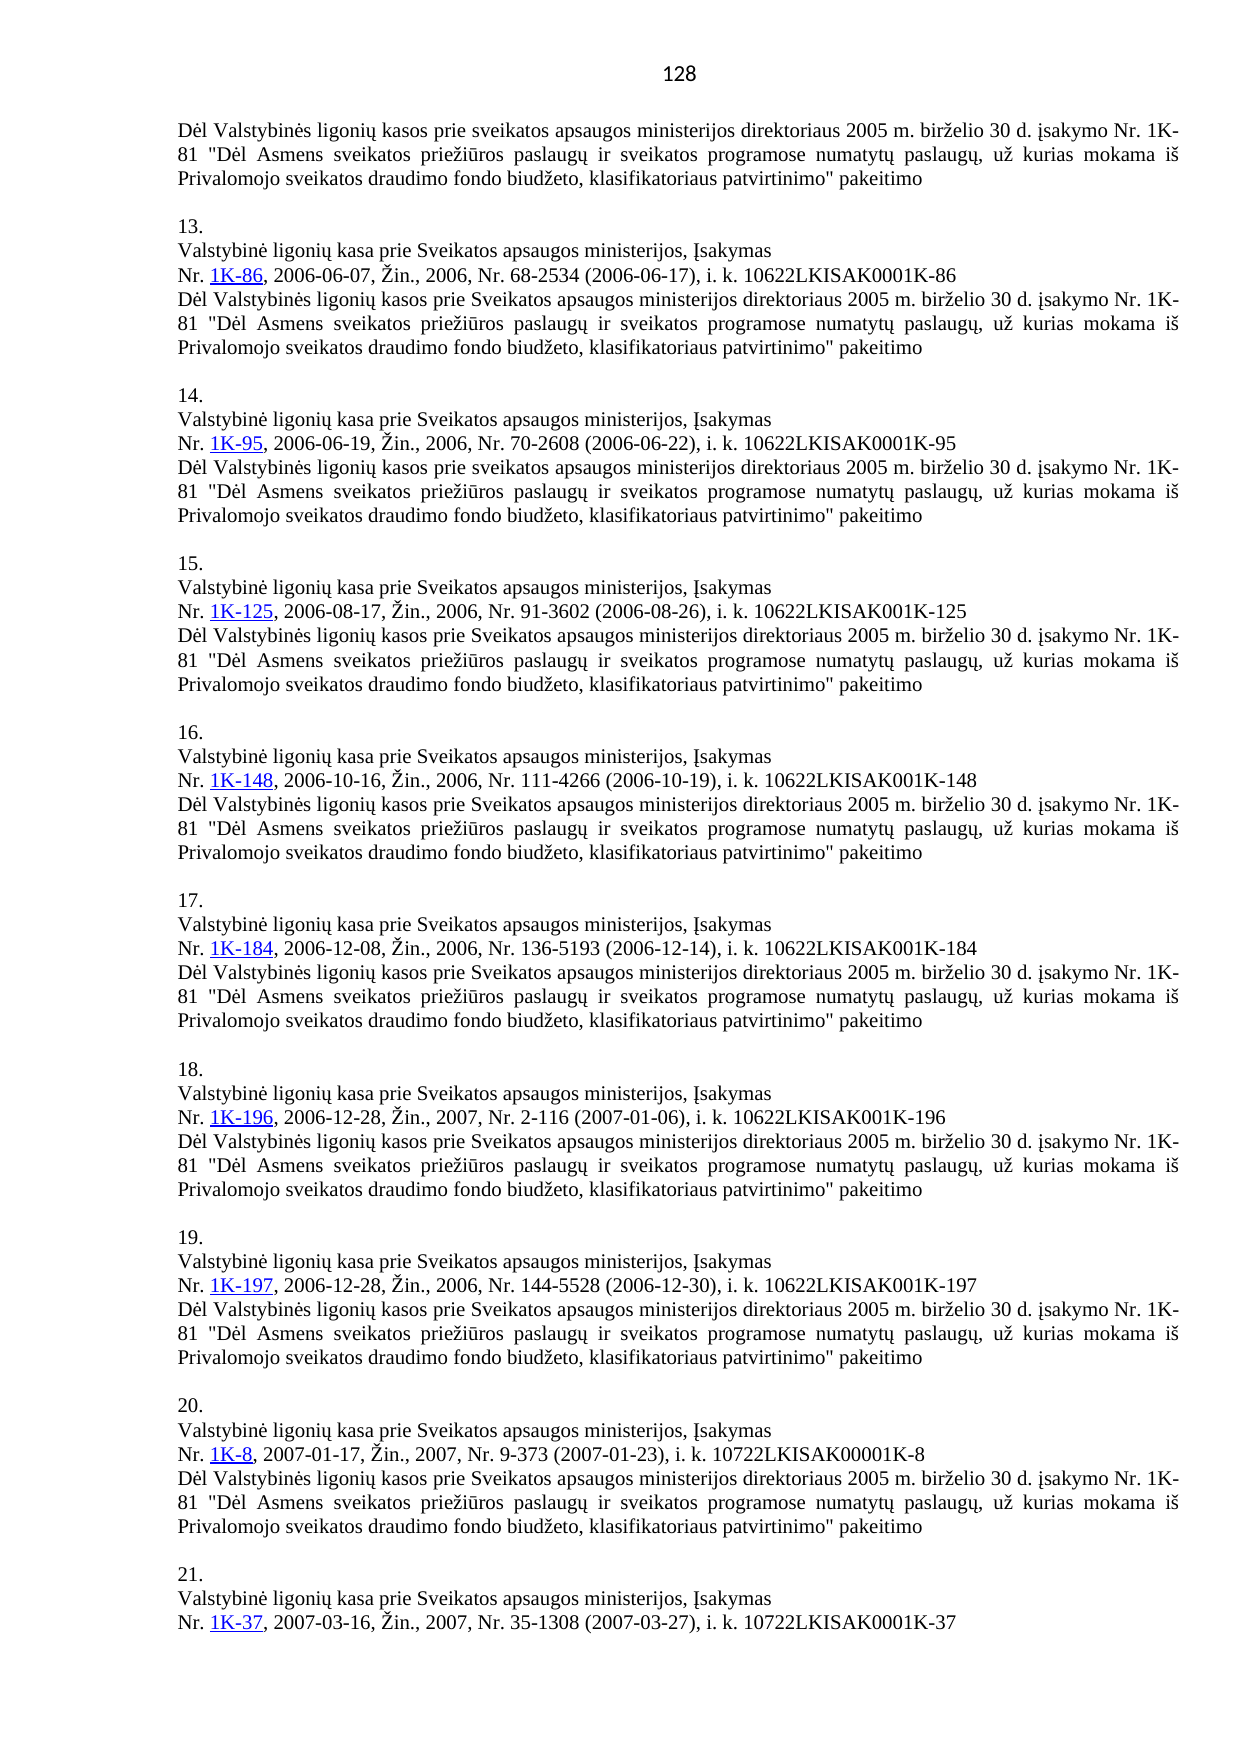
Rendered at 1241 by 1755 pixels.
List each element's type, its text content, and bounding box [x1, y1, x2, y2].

text Dėl Valstybinės ligonių kasos prie Sveikatos apsaugos ministerijos direktoriaus 2005 m. birželio 30 d. įsakymo Nr. 1K-81 "Dėl Asmens sveikatos priežiūros paslaugų ir sveikatos programose numatytų paslaugų, už kurias mokama iš Privalomojo sveikatos draudimo fondo biudžeto, klasifikatoriaus patvirtinimo" pakeitimo [177, 623, 1181, 696]
text Dėl Valstybinės ligonių kasos prie Sveikatos apsaugos ministerijos direktoriaus 2005 m. birželio 30 d. įsakymo Nr. 1K-81 "Dėl Asmens sveikatos priežiūros paslaugų ir sveikatos programose numatytų paslaugų, už kurias mokama iš Privalomojo sveikatos draudimo fondo biudžeto, klasifikatoriaus patvirtinimo" pakeitimo [177, 1466, 1181, 1538]
text Nr. 1K-197, 2006-12-28, Žin., 2006, Nr. 144-5528 (2006-12-30), i. k. 10622LKISAK001K-197 [177, 1273, 1181, 1297]
text Nr. 1K-148, 2006-10-16, Žin., 2006, Nr. 111-4266 (2006-10-19), i. k. 10622LKISAK001K-148 [177, 768, 1181, 792]
text Dėl Valstybinės ligonių kasos prie sveikatos apsaugos ministerijos direktoriaus 2005 m. birželio 30 d. įsakymo Nr. 1K-81 "Dėl Asmens sveikatos priežiūros paslaugų ir sveikatos programose numatytų paslaugų, už kurias mokama iš Privalomojo sveikatos draudimo fondo biudžeto, klasifikatoriaus patvirtinimo" pakeitimo [177, 455, 1181, 527]
text Valstybinė ligonių kasa prie Sveikatos apsaugos ministerijos, Įsakymas [177, 1417, 1181, 1442]
text 18. [177, 1057, 1181, 1081]
text Dėl Valstybinės ligonių kasos prie sveikatos apsaugos ministerijos direktoriaus 2005 m. birželio 30 d. įsakymo Nr. 1K-81 "Dėl Asmens sveikatos priežiūros paslaugų ir sveikatos programose numatytų paslaugų, už kurias mokama iš Privalomojo sveikatos draudimo fondo biudžeto, klasifikatoriaus patvirtinimo" pakeitimo [177, 118, 1181, 190]
text Valstybinė ligonių kasa prie Sveikatos apsaugos ministerijos, Įsakymas [177, 1081, 1181, 1105]
text 20. [177, 1393, 1181, 1417]
text 17. [177, 888, 1181, 912]
text Nr. 1K-86, 2006-06-07, Žin., 2006, Nr. 68-2534 (2006-06-17), i. k. 10622LKISAK0001K-86 [177, 262, 1181, 287]
text 15. [177, 551, 1181, 575]
text Nr. 1K-196, 2006-12-28, Žin., 2007, Nr. 2-116 (2007-01-06), i. k. 10622LKISAK001K-196 [177, 1105, 1181, 1129]
text 16. [177, 720, 1181, 744]
text Dėl Valstybinės ligonių kasos prie Sveikatos apsaugos ministerijos direktoriaus 2005 m. birželio 30 d. įsakymo Nr. 1K-81 "Dėl Asmens sveikatos priežiūros paslaugų ir sveikatos programose numatytų paslaugų, už kurias mokama iš Privalomojo sveikatos draudimo fondo biudžeto, klasifikatoriaus patvirtinimo" pakeitimo [177, 960, 1181, 1032]
text Nr. 1K-184, 2006-12-08, Žin., 2006, Nr. 136-5193 (2006-12-14), i. k. 10622LKISAK001K-184 [177, 936, 1181, 960]
text 21. [177, 1562, 1181, 1586]
text Nr. 1K-125, 2006-08-17, Žin., 2006, Nr. 91-3602 (2006-08-26), i. k. 10622LKISAK001K-125 [177, 599, 1181, 623]
text Dėl Valstybinės ligonių kasos prie Sveikatos apsaugos ministerijos direktoriaus 2005 m. birželio 30 d. įsakymo Nr. 1K-81 "Dėl Asmens sveikatos priežiūros paslaugų ir sveikatos programose numatytų paslaugų, už kurias mokama iš Privalomojo sveikatos draudimo fondo biudžeto, klasifikatoriaus patvirtinimo" pakeitimo [177, 287, 1181, 359]
text Nr. 1K-95, 2006-06-19, Žin., 2006, Nr. 70-2608 (2006-06-22), i. k. 10622LKISAK0001K-95 [177, 431, 1181, 455]
text Dėl Valstybinės ligonių kasos prie Sveikatos apsaugos ministerijos direktoriaus 2005 m. birželio 30 d. įsakymo Nr. 1K-81 "Dėl Asmens sveikatos priežiūros paslaugų ir sveikatos programose numatytų paslaugų, už kurias mokama iš Privalomojo sveikatos draudimo fondo biudžeto, klasifikatoriaus patvirtinimo" pakeitimo [177, 1129, 1181, 1201]
text Dėl Valstybinės ligonių kasos prie Sveikatos apsaugos ministerijos direktoriaus 2005 m. birželio 30 d. įsakymo Nr. 1K-81 "Dėl Asmens sveikatos priežiūros paslaugų ir sveikatos programose numatytų paslaugų, už kurias mokama iš Privalomojo sveikatos draudimo fondo biudžeto, klasifikatoriaus patvirtinimo" pakeitimo [177, 1297, 1181, 1369]
text Nr. 1K-37, 2007-03-16, Žin., 2007, Nr. 35-1308 (2007-03-27), i. k. 10722LKISAK0001K-37 [177, 1610, 1181, 1634]
text Valstybinė ligonių kasa prie Sveikatos apsaugos ministerijos, Įsakymas [177, 1249, 1181, 1273]
text 13. [177, 214, 1181, 238]
text 19. [177, 1225, 1181, 1249]
text Nr. 1K-8, 2007-01-17, Žin., 2007, Nr. 9-373 (2007-01-23), i. k. 10722LKISAK00001K-8 [177, 1442, 1181, 1466]
text 14. [177, 383, 1181, 407]
text Valstybinė ligonių kasa prie Sveikatos apsaugos ministerijos, Įsakymas [177, 238, 1181, 262]
text Valstybinė ligonių kasa prie Sveikatos apsaugos ministerijos, Įsakymas [177, 744, 1181, 768]
text Valstybinė ligonių kasa prie Sveikatos apsaugos ministerijos, Įsakymas [177, 1586, 1181, 1610]
text Valstybinė ligonių kasa prie Sveikatos apsaugos ministerijos, Įsakymas [177, 575, 1181, 599]
text Valstybinė ligonių kasa prie Sveikatos apsaugos ministerijos, Įsakymas [177, 912, 1181, 936]
text Dėl Valstybinės ligonių kasos prie Sveikatos apsaugos ministerijos direktoriaus 2005 m. birželio 30 d. įsakymo Nr. 1K-81 "Dėl Asmens sveikatos priežiūros paslaugų ir sveikatos programose numatytų paslaugų, už kurias mokama iš Privalomojo sveikatos draudimo fondo biudžeto, klasifikatoriaus patvirtinimo" pakeitimo [177, 792, 1181, 864]
text Valstybinė ligonių kasa prie Sveikatos apsaugos ministerijos, Įsakymas [177, 407, 1181, 431]
